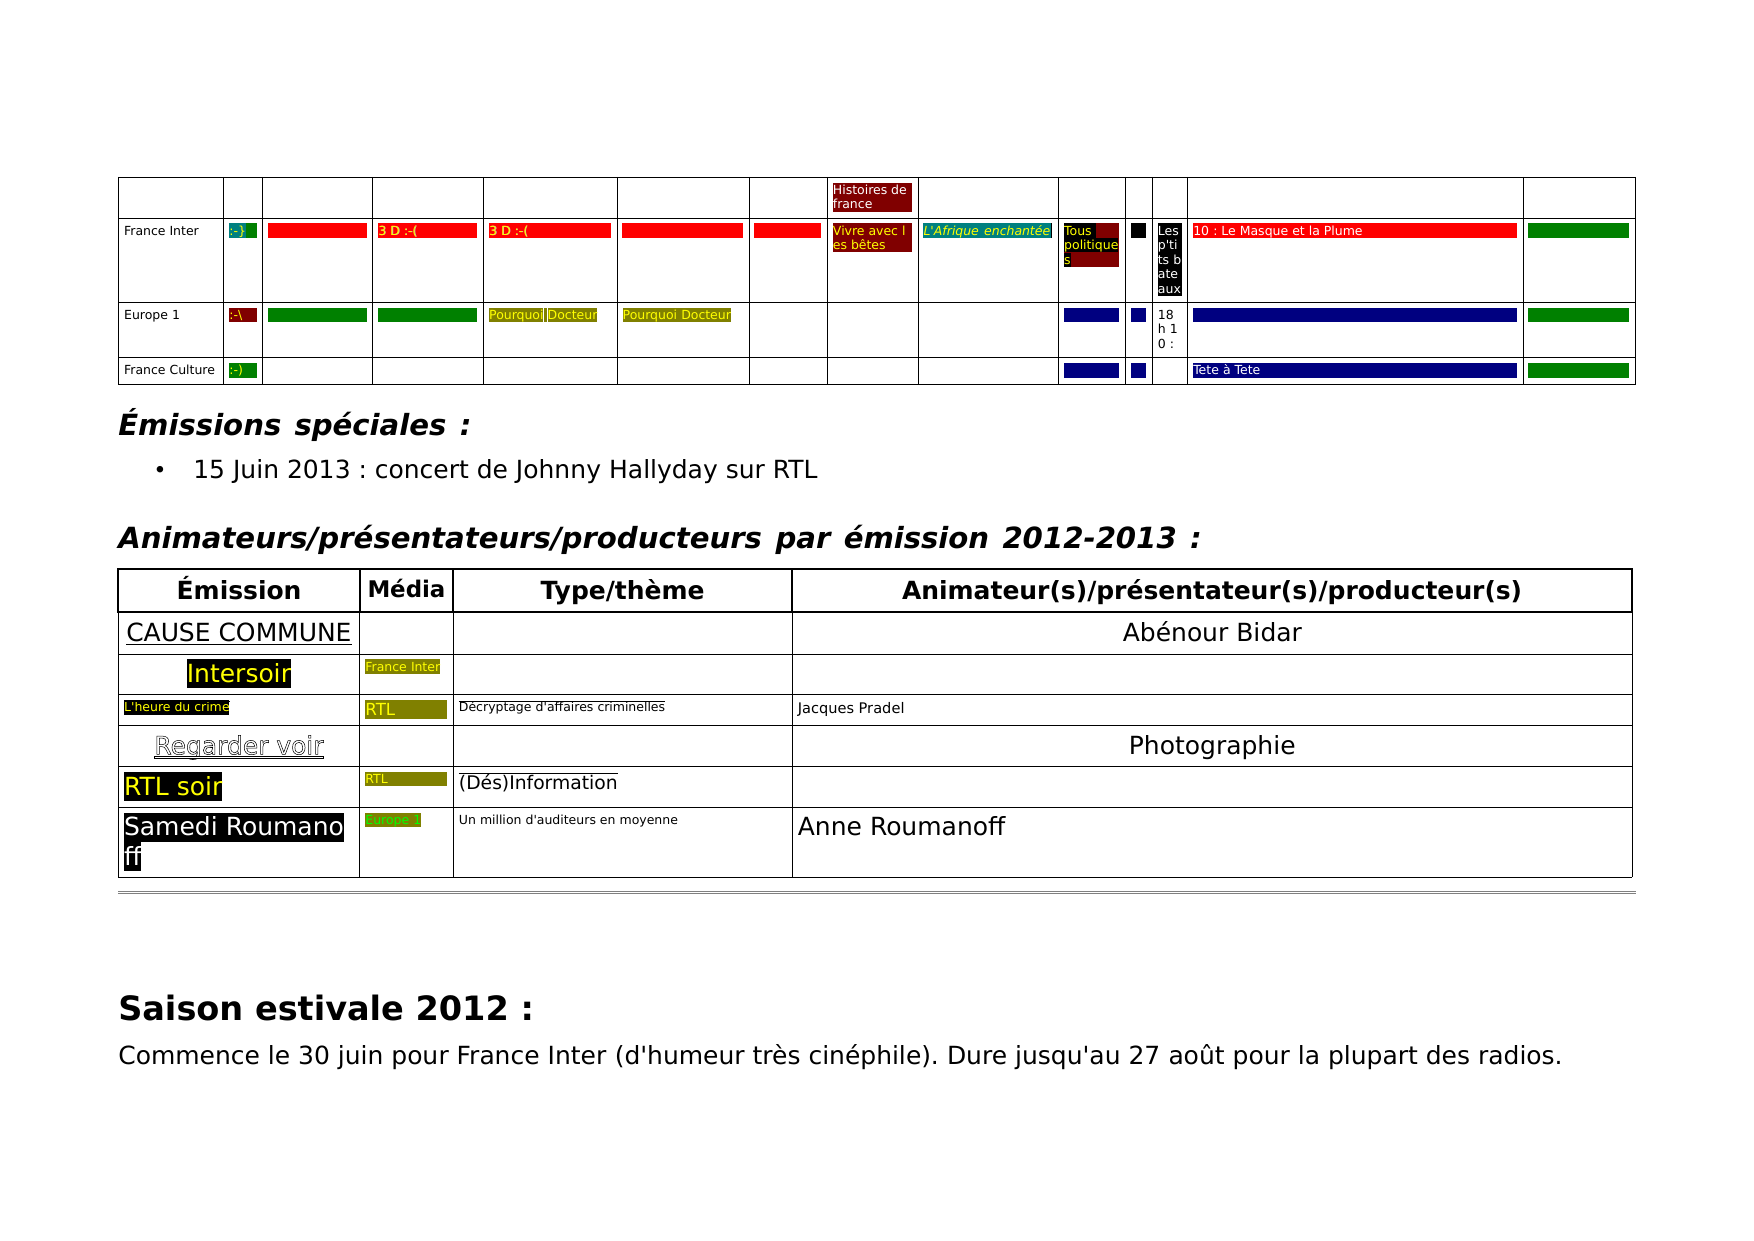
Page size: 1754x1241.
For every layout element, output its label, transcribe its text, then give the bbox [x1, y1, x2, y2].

table_cell Jacques Pradel [793, 695, 1632, 725]
table_cell [828, 358, 918, 383]
table_cell [1524, 219, 1635, 302]
subtitle Animateurs/présentateurs/producteurs par émission 2012-2013 : [118, 522, 1636, 556]
table_cell [793, 655, 1632, 694]
table_cell [1126, 219, 1152, 302]
table_cell Vivre avec les bêtes [828, 219, 918, 302]
table_cell [454, 726, 792, 766]
table_header Émission [119, 570, 359, 611]
table_cell [793, 767, 1632, 807]
table_header Média [361, 570, 452, 611]
table_cell [1188, 303, 1523, 357]
table_cell Les p'tits bateaux [1153, 219, 1187, 302]
subtitle Émissions spéciales : [118, 408, 1636, 442]
table_cell Abénour Bidar [793, 613, 1632, 653]
table_cell Samedi Roumanoff [119, 808, 359, 877]
table_cell [1153, 178, 1187, 217]
table_cell [1059, 303, 1125, 357]
table_cell [1126, 303, 1152, 357]
table_cell RTL [360, 695, 453, 725]
table_cell Tete à Tete [1188, 358, 1523, 383]
table_cell [750, 303, 827, 357]
table_cell [1059, 358, 1125, 383]
table_cell RTL soir [119, 767, 359, 807]
table_cell :-} [224, 219, 262, 302]
table_cell [263, 219, 372, 302]
table_cell RTL [360, 767, 453, 807]
table_cell [1059, 178, 1125, 217]
table_cell Europe 1 [360, 808, 453, 877]
text Commence le 30 juin pour France Inter (d'humeur très cinéphile). Dure jusqu'au 27 août pour la plupart des radios. [118, 1041, 1636, 1070]
table_cell [919, 303, 1058, 357]
table_cell [618, 358, 749, 383]
table_cell [263, 178, 372, 217]
table_cell [618, 178, 749, 217]
table_cell France Inter [119, 219, 223, 302]
subtitle Saison estivale 2012 : [118, 990, 1636, 1029]
table_cell 3 D :-( [484, 219, 617, 302]
table_cell [750, 178, 827, 217]
table_cell Pourquoi Docteur [484, 303, 617, 357]
table_cell [919, 358, 1058, 383]
table_cell 18 h 10 : [1153, 303, 1187, 357]
table_cell Pourquoi Docteur [618, 303, 749, 357]
table_cell [750, 358, 827, 383]
table_cell [1153, 358, 1187, 383]
table_header Animateur(s)/présentateur(s)/producteur(s) [793, 570, 1631, 611]
table_cell [373, 178, 483, 217]
table_cell Regarder voir [119, 726, 359, 766]
table_cell France Culture [119, 358, 223, 383]
table_cell Histoires de france [828, 178, 918, 217]
table_cell (Dés)Information [454, 767, 792, 807]
table_cell [454, 655, 792, 694]
table_cell Photographie [793, 726, 1632, 766]
table_cell France Inter [360, 655, 453, 694]
list 15 Juin 2013 : concert de Johnny Hallyday sur RTL [156, 455, 1636, 484]
table_cell Anne Roumanoff [793, 808, 1632, 877]
table_cell :-) [224, 358, 262, 383]
table_cell [263, 358, 372, 383]
table_cell [454, 613, 792, 653]
table_cell [1524, 303, 1635, 357]
table_cell 10 : Le Masque et la Plume [1188, 219, 1523, 302]
table_cell [1126, 178, 1152, 217]
table_cell [484, 358, 617, 383]
table_cell [360, 613, 453, 653]
table_header Type/thème [454, 570, 791, 611]
table_cell :-\ [224, 303, 262, 357]
table_cell [1188, 178, 1523, 217]
table_cell Europe 1 [119, 303, 223, 357]
table_cell [919, 178, 1058, 217]
table_cell [373, 303, 483, 357]
table_cell [484, 178, 617, 217]
table_cell L'heure du crime [119, 695, 359, 725]
table_cell Un million d'auditeurs en moyenne [454, 808, 792, 877]
table_cell [373, 358, 483, 383]
table_cell Intersoir [119, 655, 359, 694]
table_cell [119, 178, 223, 217]
table_cell [263, 303, 372, 357]
table_cell Cause commune [119, 613, 359, 653]
table_cell [1126, 358, 1152, 383]
table_cell [828, 303, 918, 357]
table_cell Tous politiques [1059, 219, 1125, 302]
table_cell [1524, 358, 1635, 383]
table_cell [750, 219, 827, 302]
table_cell 3 D :-( [373, 219, 483, 302]
table_cell [618, 219, 749, 302]
table_cell L'Afrique enchantée [919, 219, 1058, 302]
table_cell [1524, 178, 1635, 217]
table_cell Décryptage d'affaires criminelles [454, 695, 792, 725]
table_cell [224, 178, 262, 217]
table_cell [360, 726, 453, 766]
